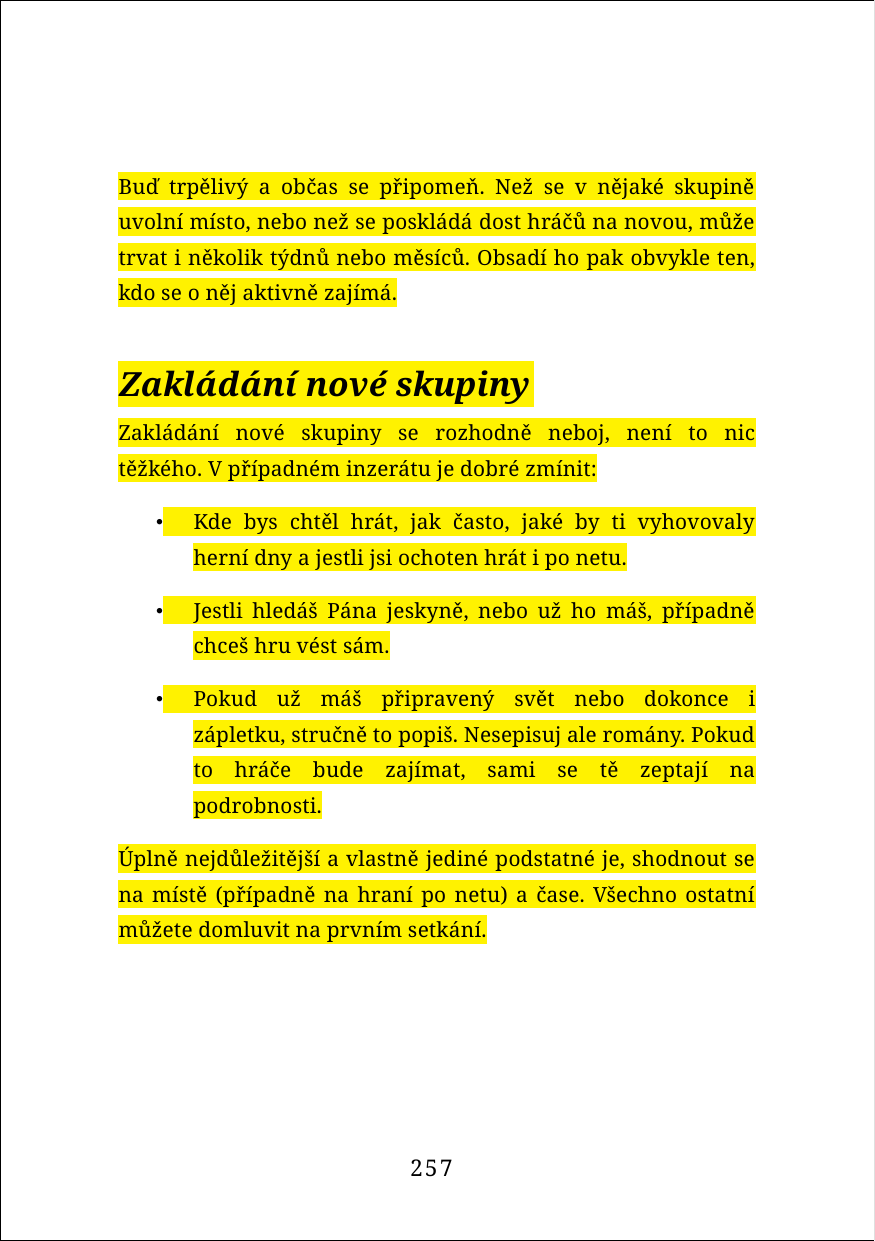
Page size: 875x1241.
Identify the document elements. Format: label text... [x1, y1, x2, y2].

list Kde bys chtěl hrát, jak často, jaké by ti vyhovovaly herní dny a jestli jsi ochoten hrát i po netu. [156, 507, 756, 571]
list Jestli hledáš Pána jeskyně, nebo už ho máš, případně chceš hru vést sám. [156, 596, 756, 660]
list Pokud už máš připravený svět nebo dokonce i zápletku, stručně to popiš. Nesepisuj ale romány. Pokud to hráče bude zajímat, sami se tě zeptají na podrobnosti. [156, 684, 756, 819]
text Úplně nejdůležitější a vlastně jediné podstatné je, shodnout se na místě (případně na hraní po netu) a čase. Všechno ostatní můžete domluvit na prvním setkání. [118, 844, 756, 944]
text Buď trpělivý a občas se připomeň. Než se v nějaké skupině uvolní místo, nebo než se poskládá dost hráčů na novou, může trvat i několik týdnů nebo měsíců. Obsadí ho pak obvykle ten, kdo se o něj aktivně zajímá. [118, 172, 756, 307]
text Zakládání nové skupiny se rozhodně neboj, není to nic těžkého. V případném inzerátu je dobré zmínit: [118, 418, 756, 482]
subtitle Zakládání nové skupiny [118, 361, 756, 407]
